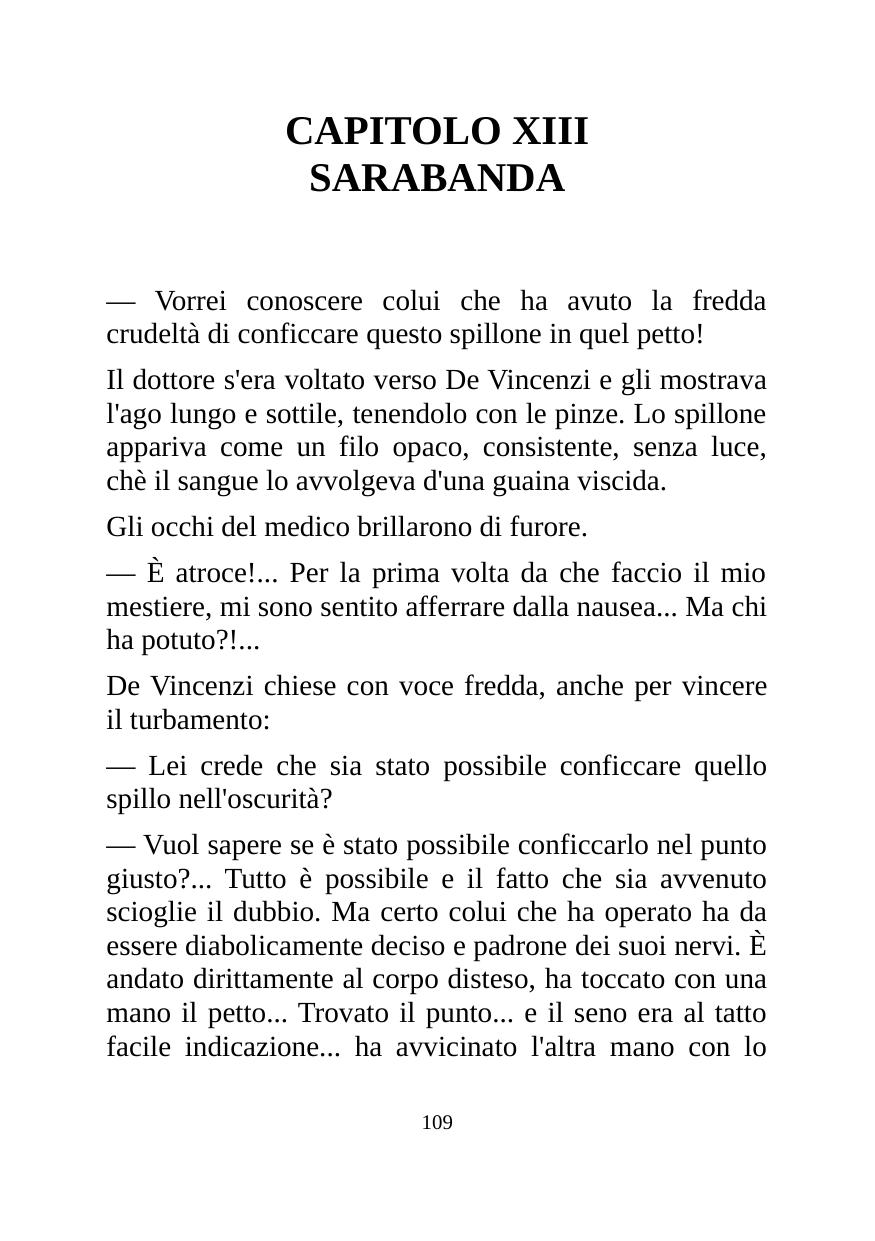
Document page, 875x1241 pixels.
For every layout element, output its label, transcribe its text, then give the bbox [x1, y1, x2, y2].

text — È atroce!... Per la prima volta da che faccio il mio mestiere, mi sono sentito afferrare dalla nausea... Ma chi ha potuto?!... [106, 555, 768, 656]
text — Vuol sapere se è stato possibile conficcarlo nel punto giusto?... Tutto è possibile e il fatto che sia avvenuto scioglie il dubbio. Ma certo colui che ha operato ha da essere diabolicamente deciso e padrone dei suoi nervi. È andato dirittamente al corpo disteso, ha toccato con una mano il petto... Trovato il punto... e il seno era al tatto facile indicazione... ha avvicinato l'altra mano con lo [106, 827, 768, 1062]
text Gli occhi del medico brillarono di furore. [106, 509, 768, 543]
text Il dottore s'era voltato verso De Vincenzi e gli mostrava l'ago lungo e sottile, tenendolo con le pinze. Lo spillone appariva come un filo opaco, consistente, senza luce, chè il sangue lo avvolgeva d'una guaina viscida. [106, 362, 768, 497]
subtitle CAPITOLO XIII SARABANDA [106, 106, 768, 200]
text — Vorrei conoscere colui che ha avuto la fredda crudeltà di conficcare questo spillone in quel petto! [106, 283, 768, 350]
text — Lei crede che sia stato possibile conficcare quello spillo nell'oscurità? [106, 748, 768, 815]
text De Vincenzi chiese con voce fredda, anche per vincere il turbamento: [106, 668, 768, 735]
